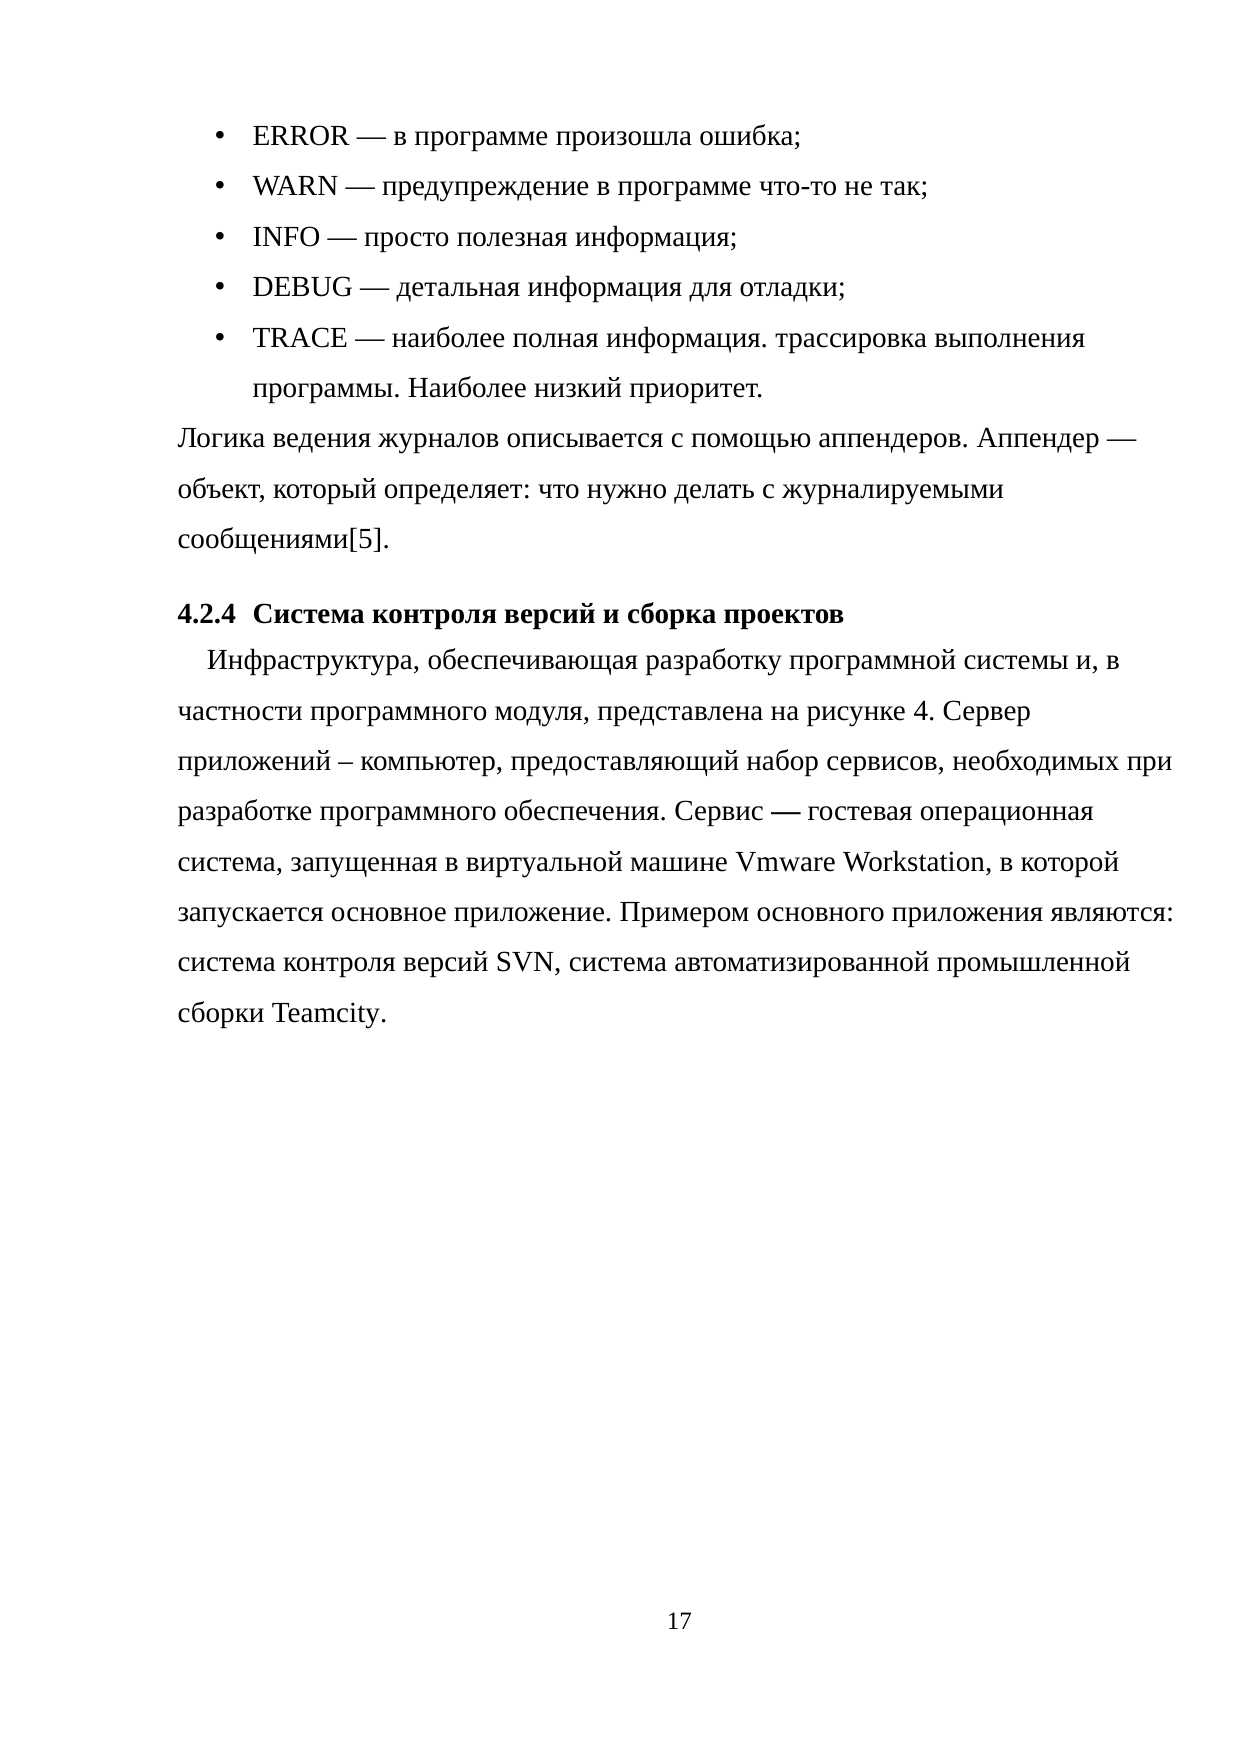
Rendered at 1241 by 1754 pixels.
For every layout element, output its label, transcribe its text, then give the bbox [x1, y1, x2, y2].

list INFO — просто полезная информация; [215, 219, 1181, 253]
list TRACE — наиболее полная информация. трассировка выполнения программы. Наиболее низкий приоритет. [215, 320, 1181, 404]
text Логика ведения журналов описывается с помощью аппендеров. Аппендер — объект, который определяет: что нужно делать с журналируемыми сообщениями[5]. [177, 421, 1181, 555]
text Инфраструктура, обеспечивающая разработку программной системы и, в частности программного модуля, представлена на рисунке 4. Сервер приложений – компьютер, предоставляющий набор сервисов, необходимых при разработке программного обеспечения. Сервис — гостевая операционная система, запущенная в виртуальной машине Vmware Workstation, в которой запускается основное приложение. Примером основного приложения являются: система контроля версий SVN, система автоматизированной промышленной сборки Teamcity. [177, 642, 1181, 1028]
subtitle Система контроля версий и сборка проектов [177, 596, 1181, 630]
list WARN — предупреждение в программе что-то не так; [215, 168, 1181, 202]
list ERROR — в программе произошла ошибка; [215, 118, 1181, 152]
list DEBUG — детальная информация для отладки; [215, 269, 1181, 303]
